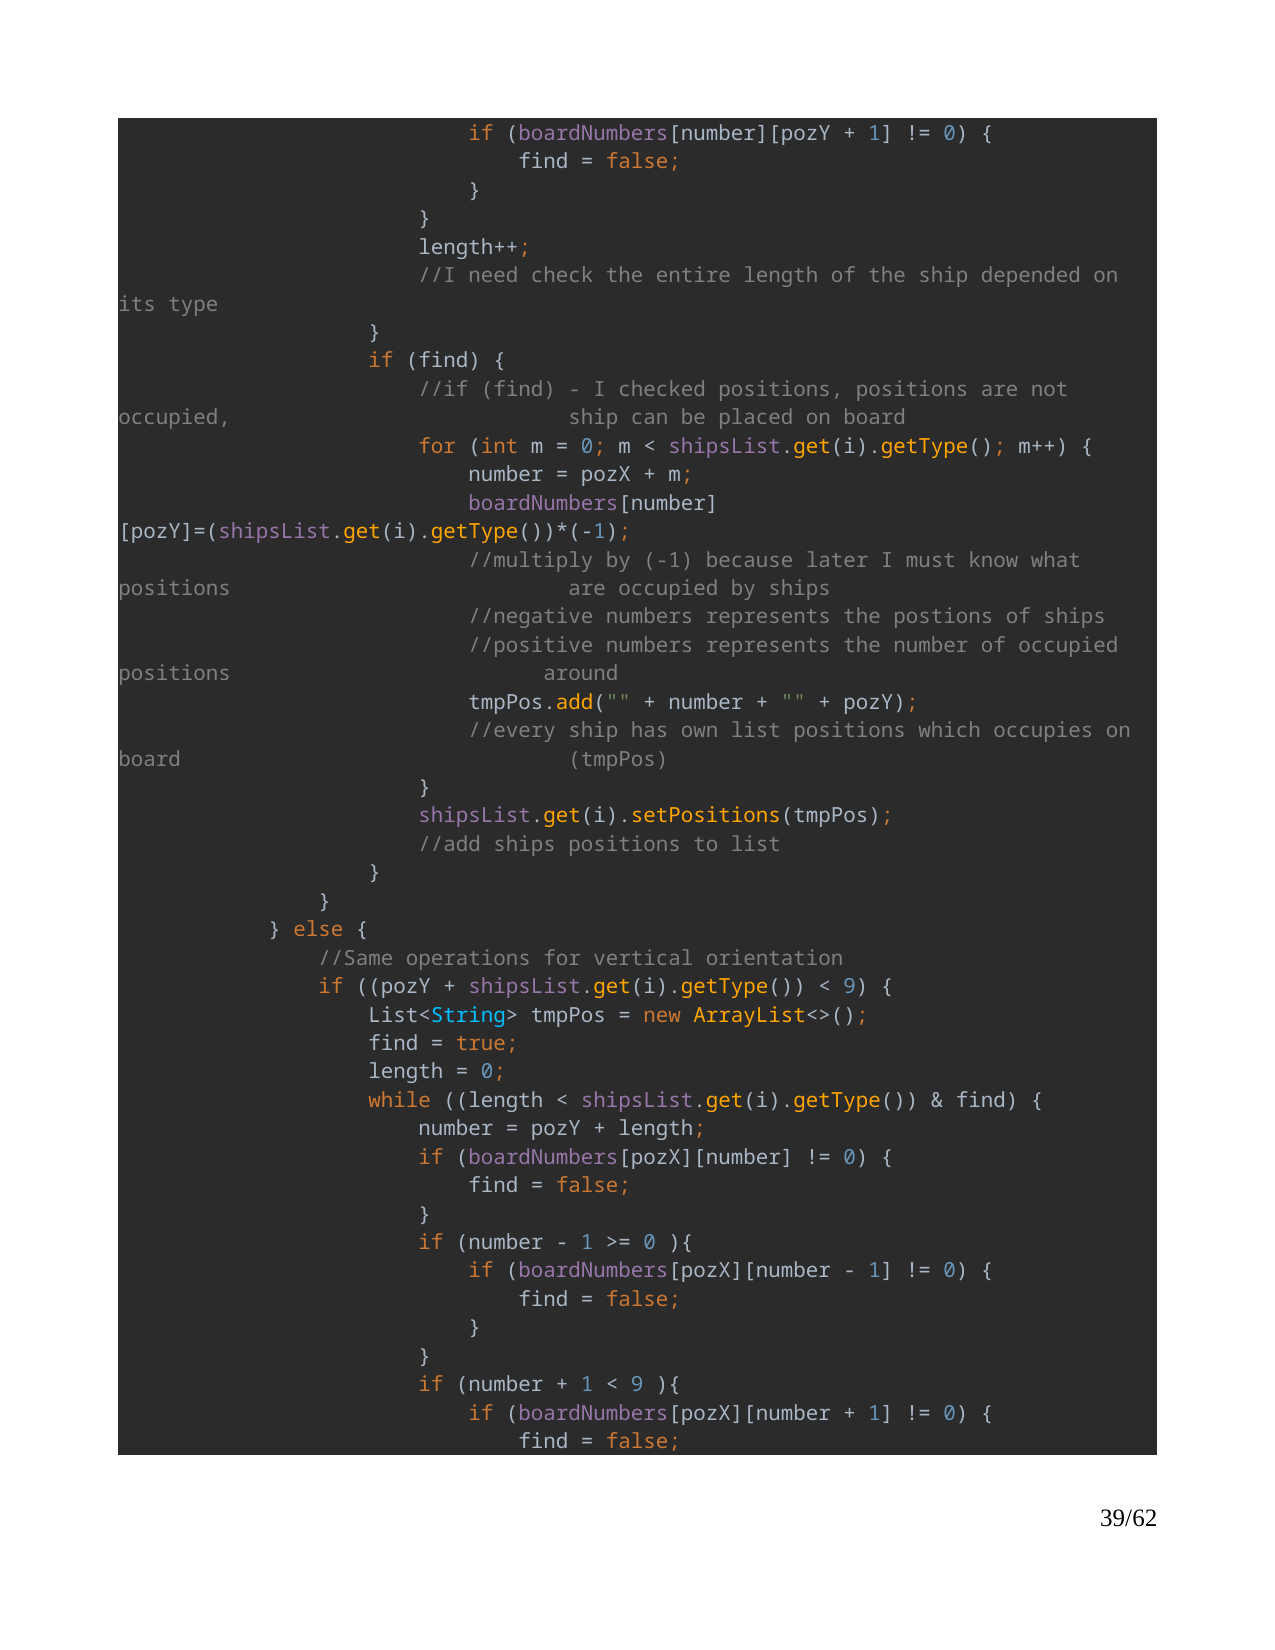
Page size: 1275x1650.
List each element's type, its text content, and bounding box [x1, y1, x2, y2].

text if (boardNumbers[number][pozY + 1] != 0) { find = false; } } length++; //I need check the entire length of the ship depended on its type } if (find) { //if (find) - I checked positions, positions are not occupied, ship can be placed on board for (int m = 0; m < shipsList.get(i).getType(); m++) { number = pozX + m; boardNumbers[number][pozY]=(shipsList.get(i).getType())*(-1); //multiply by (-1) because later I must know what positions are occupied by ships //negative numbers represents the postions of ships //positive numbers represents the number of occupied positions around tmpPos.add("" + number + "" + pozY); //every ship has own list positions which occupies on board (tmpPos) } shipsList.get(i).setPositions(tmpPos); //add ships positions to list } } } else { //Same operations for vertical orientation if ((pozY + shipsList.get(i).getType()) < 9) { List<String> tmpPos = new ArrayList<>(); find = true; length = 0; while ((length < shipsList.get(i).getType()) & find) { number = pozY + length; if (boardNumbers[pozX][number] != 0) { find = false; } if (number - 1 >= 0 ){ if (boardNumbers[pozX][number - 1] != 0) { find = false; } } if (number + 1 < 9 ){ if (boardNumbers[pozX][number + 1] != 0) { find = false; [118, 118, 1157, 1455]
